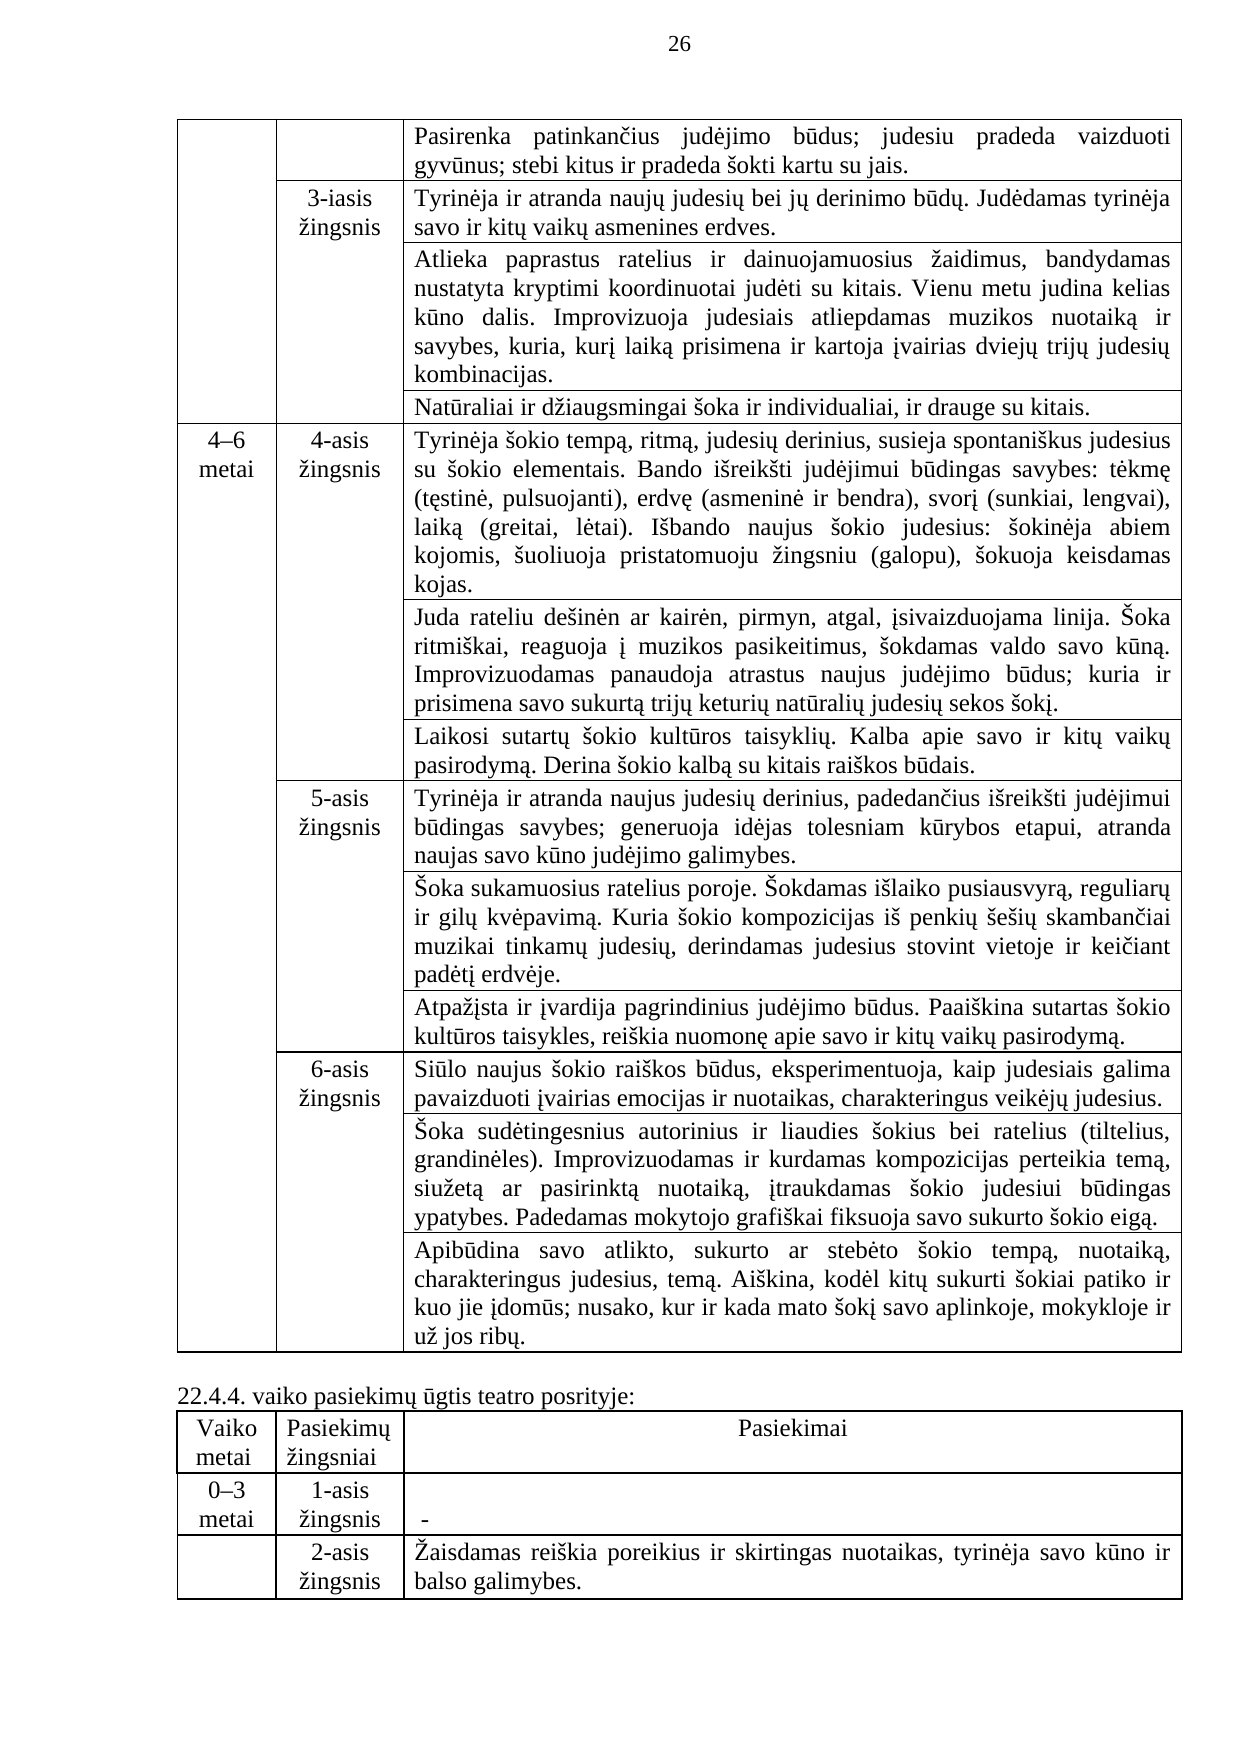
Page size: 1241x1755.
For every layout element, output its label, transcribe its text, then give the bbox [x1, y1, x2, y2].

table_cell 4–6 metai [178, 424, 276, 1351]
table_cell Tyrinėja ir atranda naujus judesių derinius, padedančius išreikšti judėjimui būdingas savybes; generuoja idėjas tolesniam kūrybos etapui, atranda naujas savo kūno judėjimo galimybes. [404, 781, 1181, 871]
table_cell Šoka sudėtingesnius autorinius ir liaudies šokius bei ratelius (tiltelius, grandinėles). Improvizuodamas ir kurdamas kompozicijas perteikia temą, siužetą ar pasirinktą nuotaiką, įtraukdamas šokio judesiui būdingas ypatybes. Padedamas mokytojo grafiškai fiksuoja savo sukurto šokio eigą. [404, 1114, 1181, 1232]
table_header Pasiekimų žingsniai [277, 1412, 403, 1472]
table_cell [178, 120, 276, 423]
table_cell Pasirenka patinkančius judėjimo būdus; judesiu pradeda vaizduoti gyvūnus; stebi kitus ir pradeda šokti kartu su jais. [404, 120, 1181, 180]
table_cell 6-asis žingsnis [277, 1053, 403, 1351]
table_cell 1-asis žingsnis [277, 1474, 403, 1534]
table_header Pasiekimai [405, 1412, 1181, 1472]
table_cell Atlieka paprastus ratelius ir dainuojamuosius žaidimus, bandydamas nustatyta kryptimi koordinuotai judėti su kitais. Vienu metu judina kelias kūno dalis. Improvizuoja judesiais atliepdamas muzikos nuotaiką ir savybes, kuria, kurį laiką prisimena ir kartoja įvairias dviejų trijų judesių kombinacijas. [404, 243, 1181, 390]
text 22.4.4. vaiko pasiekimų ūgtis teatro posrityje: [177, 1381, 1182, 1410]
table_cell Tyrinėja šokio tempą, ritmą, judesių derinius, susieja spontaniškus judesius su šokio elementais. Bando išreikšti judėjimui būdingas savybes: tėkmę (tęstinė, pulsuojanti), erdvę (asmeninė ir bendra), svorį (sunkiai, lengvai), laiką (greitai, lėtai). Išbando naujus šokio judesius: šokinėja abiem kojomis, šuoliuoja pristatomuoju žingsniu (galopu), šokuoja keisdamas kojas. [404, 424, 1181, 599]
table_cell Šoka sukamuosius ratelius poroje. Šokdamas išlaiko pusiausvyrą, reguliarų ir gilų kvėpavimą. Kuria šokio kompozicijas iš penkių šešių skambančiai muzikai tinkamų judesių, derindamas judesius stovint vietoje ir keičiant padėtį erdvėje. [404, 872, 1181, 990]
table_cell Siūlo naujus šokio raiškos būdus, eksperimentuoja, kaip judesiais galima pavaizduoti įvairias emocijas ir nuotaikas, charakteringus veikėjų judesius. [404, 1053, 1181, 1113]
table_cell 0–3 metai [178, 1474, 275, 1534]
table_cell 2-asis žingsnis [277, 1536, 403, 1598]
table_cell 4-asis žingsnis [277, 424, 403, 780]
table_cell Žaisdamas reiškia poreikius ir skirtingas nuotaikas, tyrinėja savo kūno ir balso galimybes. [405, 1536, 1181, 1598]
table_header Vaiko metai [178, 1412, 275, 1472]
table_cell Atpažįsta ir įvardija pagrindinius judėjimo būdus. Paaiškina sutartas šokio kultūros taisykles, reiškia nuomonę apie savo ir kitų vaikų pasirodymą. [404, 991, 1181, 1051]
table_cell Tyrinėja ir atranda naujų judesių bei jų derinimo būdų. Judėdamas tyrinėja savo ir kitų vaikų asmenines erdves. [404, 181, 1181, 242]
table_cell [178, 1536, 275, 1598]
table_cell Natūraliai ir džiaugsmingai šoka ir individualiai, ir drauge su kitais. [404, 391, 1181, 423]
table_cell 3-iasis žingsnis [277, 181, 403, 423]
table_cell Juda rateliu dešinėn ar kairėn, pirmyn, atgal, įsivaizduojama linija. Šoka ritmiškai, reaguoja į muzikos pasikeitimus, šokdamas valdo savo kūną. Improvizuodamas panaudoja atrastus naujus judėjimo būdus; kuria ir prisimena savo sukurtą trijų keturių natūralių judesių sekos šokį. [404, 600, 1181, 718]
table_cell Apibūdina savo atlikto, sukurto ar stebėto šokio tempą, nuotaiką, charakteringus judesius, temą. Aiškina, kodėl kitų sukurti šokiai patiko ir kuo jie įdomūs; nusako, kur ir kada mato šokį savo aplinkoje, mokykloje ir už jos ribų. [404, 1233, 1181, 1351]
table_cell - [405, 1474, 1181, 1534]
table_cell 5-asis žingsnis [277, 781, 403, 1051]
table_cell [277, 120, 403, 180]
table_cell Laikosi sutartų šokio kultūros taisyklių. Kalba apie savo ir kitų vaikų pasirodymą. Derina šokio kalbą su kitais raiškos būdais. [404, 720, 1181, 780]
